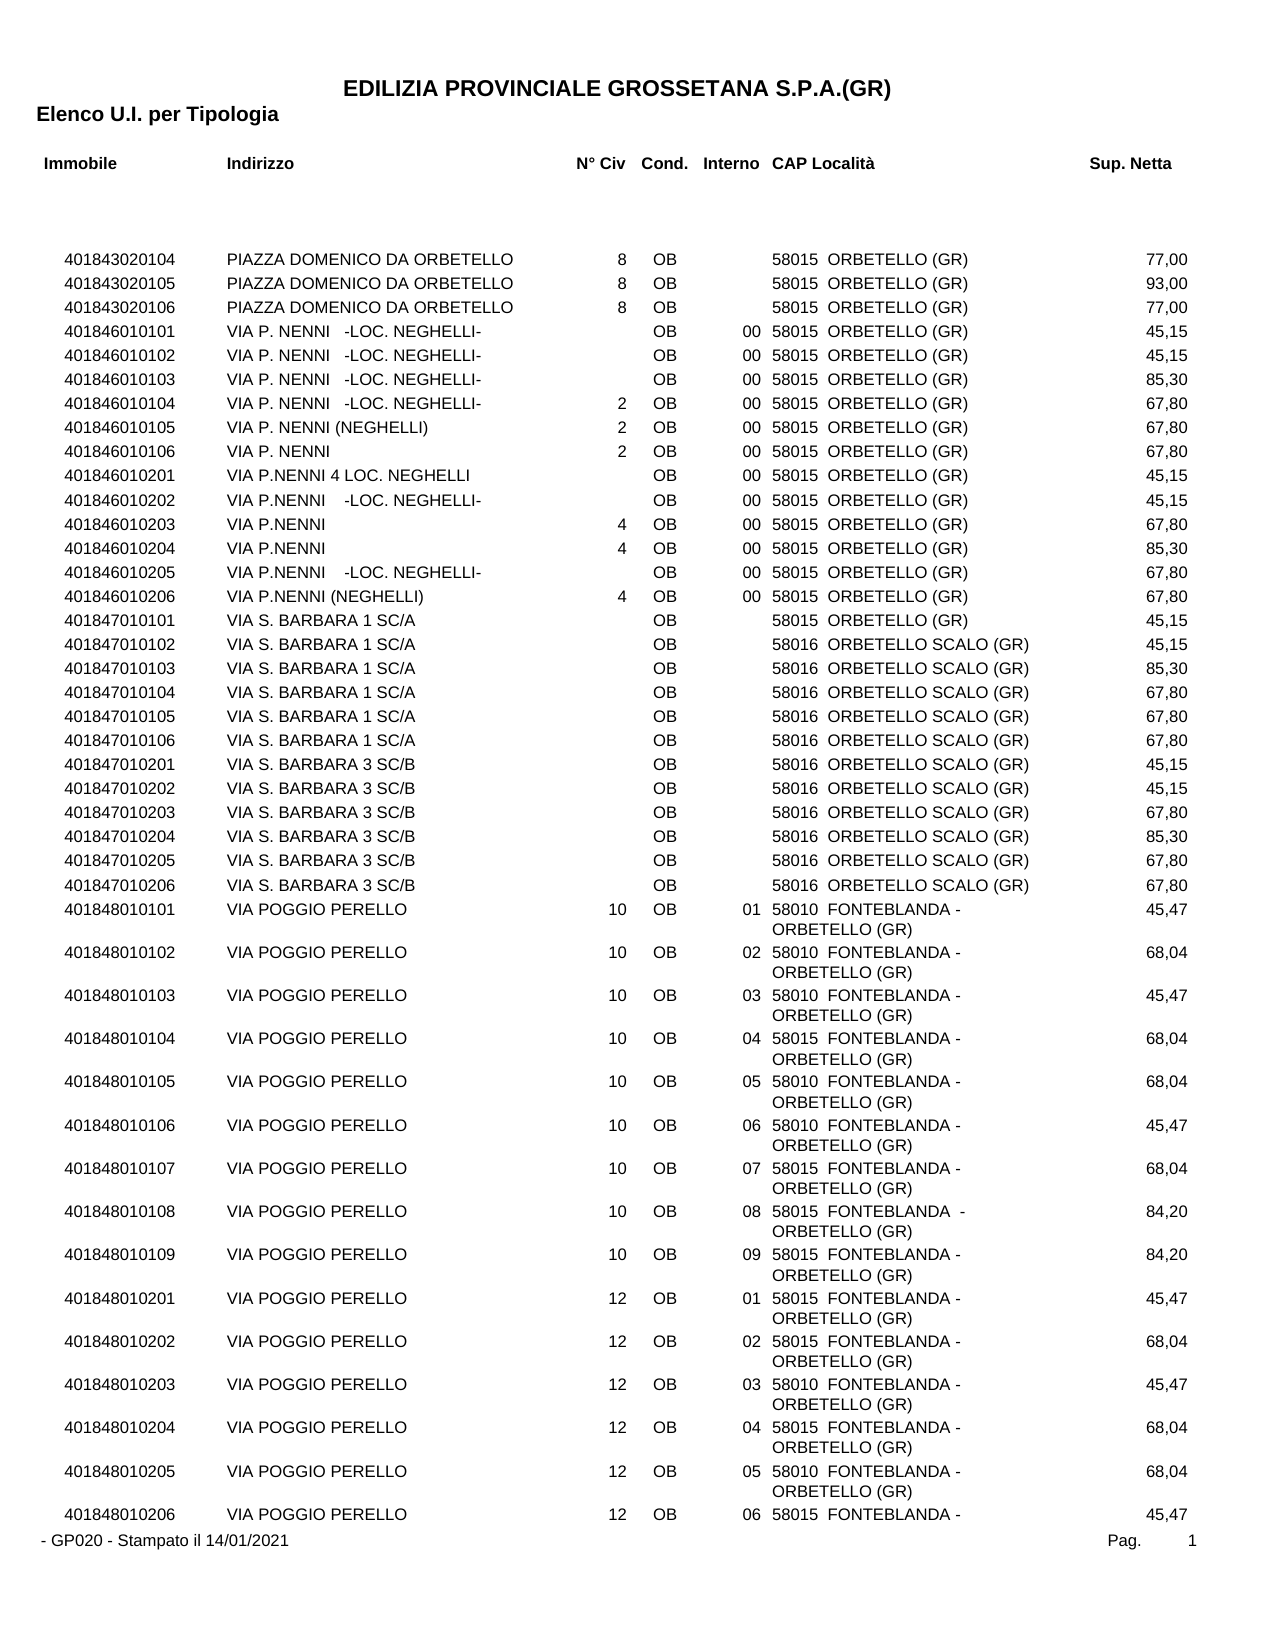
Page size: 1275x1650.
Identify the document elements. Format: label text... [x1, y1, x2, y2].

text 401846010204 VIA P.NENNI 4 OB 00 58015 ORBETELLO (GR) 85,30 [25, 534, 1250, 559]
text ORBETELLO (GR) [25, 1265, 1250, 1284]
text 401848010204 VIA POGGIO PERELLO 12 OB 04 58015 FONTEBLANDA - 68,04 [25, 1414, 1250, 1438]
text ORBETELLO (GR) [25, 1309, 1250, 1328]
text 401848010205 VIA POGGIO PERELLO 12 OB 05 58010 FONTEBLANDA - 68,04 [25, 1457, 1250, 1482]
text 401847010203 VIA S. BARBARA 3 SC/B OB 58016 ORBETELLO SCALO (GR) 67,80 [25, 799, 1250, 823]
text 401846010206 VIA P.NENNI (NEGHELLI) 4 OB 00 58015 ORBETELLO (GR) 67,80 [25, 583, 1250, 607]
text 401843020104 PIAZZA DOMENICO DA ORBETELLO 8 OB 58015 ORBETELLO (GR) 77,00 [25, 246, 1250, 270]
text 401847010206 VIA S. BARBARA 3 SC/B OB 58016 ORBETELLO SCALO (GR) 67,80 [25, 871, 1250, 896]
text 401846010103 VIA P. NENNI -LOC. NEGHELLI- OB 00 58015 ORBETELLO (GR) 85,30 [25, 366, 1250, 390]
text 401846010104 VIA P. NENNI -LOC. NEGHELLI- 2 OB 00 58015 ORBETELLO (GR) 67,80 [25, 390, 1250, 414]
text ORBETELLO (GR) [25, 1006, 1250, 1025]
text 401843020106 PIAZZA DOMENICO DA ORBETELLO 8 OB 58015 ORBETELLO (GR) 77,00 [25, 294, 1250, 318]
text 401848010201 VIA POGGIO PERELLO 12 OB 01 58015 FONTEBLANDA - 45,47 [25, 1284, 1250, 1309]
text 401848010203 VIA POGGIO PERELLO 12 OB 03 58010 FONTEBLANDA - 45,47 [25, 1371, 1250, 1395]
text 401848010101 VIA POGGIO PERELLO 10 OB 01 58010 FONTEBLANDA - 45,47 [25, 896, 1250, 919]
text ORBETELLO (GR) [25, 1136, 1250, 1155]
text ORBETELLO (GR) [25, 963, 1250, 982]
text 401848010109 VIA POGGIO PERELLO 10 OB 09 58015 FONTEBLANDA - 84,20 [25, 1241, 1250, 1265]
text 401847010104 VIA S. BARBARA 1 SC/A OB 58016 ORBETELLO SCALO (GR) 67,80 [25, 679, 1250, 703]
text ORBETELLO (GR) [25, 1092, 1250, 1112]
text 401847010101 VIA S. BARBARA 1 SC/A OB 58015 ORBETELLO (GR) 45,15 [25, 607, 1250, 631]
text 401846010106 VIA P. NENNI 2 OB 00 58015 ORBETELLO (GR) 67,80 [25, 438, 1250, 462]
text 401848010106 VIA POGGIO PERELLO 10 OB 06 58010 FONTEBLANDA - 45,47 [25, 1112, 1250, 1136]
text 401848010202 VIA POGGIO PERELLO 12 OB 02 58015 FONTEBLANDA - 68,04 [25, 1328, 1250, 1352]
text ORBETELLO (GR) [25, 1179, 1250, 1198]
text ORBETELLO (GR) [25, 1438, 1250, 1457]
text ORBETELLO (GR) [25, 1049, 1250, 1068]
text 401843020105 PIAZZA DOMENICO DA ORBETELLO 8 OB 58015 ORBETELLO (GR) 93,00 [25, 270, 1250, 294]
text 401847010204 VIA S. BARBARA 3 SC/B OB 58016 ORBETELLO SCALO (GR) 85,30 [25, 823, 1250, 847]
text 401846010203 VIA P.NENNI 4 OB 00 58015 ORBETELLO (GR) 67,80 [25, 511, 1250, 534]
text 401847010102 VIA S. BARBARA 1 SC/A OB 58016 ORBETELLO SCALO (GR) 45,15 [25, 631, 1250, 655]
text ORBETELLO (GR) [25, 1395, 1250, 1414]
text 401848010206 VIA POGGIO PERELLO 12 OB 06 58015 FONTEBLANDA - 45,47 [25, 1501, 1250, 1525]
text 401847010103 VIA S. BARBARA 1 SC/A OB 58016 ORBETELLO SCALO (GR) 85,30 [25, 655, 1250, 679]
text 401847010202 VIA S. BARBARA 3 SC/B OB 58016 ORBETELLO SCALO (GR) 45,15 [25, 775, 1250, 799]
text 401846010105 VIA P. NENNI (NEGHELLI) 2 OB 00 58015 ORBETELLO (GR) 67,80 [25, 414, 1250, 438]
text ORBETELLO (GR) [25, 1482, 1250, 1501]
text 401847010106 VIA S. BARBARA 1 SC/A OB 58016 ORBETELLO SCALO (GR) 67,80 [25, 727, 1250, 751]
text 401846010201 VIA P.NENNI 4 LOC. NEGHELLI OB 00 58015 ORBETELLO (GR) 45,15 [25, 462, 1250, 486]
text 401846010102 VIA P. NENNI -LOC. NEGHELLI- OB 00 58015 ORBETELLO (GR) 45,15 [25, 342, 1250, 366]
text 401848010108 VIA POGGIO PERELLO 10 OB 08 58015 FONTEBLANDA - 84,20 [25, 1198, 1250, 1222]
text 401846010205 VIA P.NENNI -LOC. NEGHELLI- OB 00 58015 ORBETELLO (GR) 67,80 [25, 559, 1250, 583]
text 401847010205 VIA S. BARBARA 3 SC/B OB 58016 ORBETELLO SCALO (GR) 67,80 [25, 847, 1250, 871]
text 401848010105 VIA POGGIO PERELLO 10 OB 05 58010 FONTEBLANDA - 68,04 [25, 1068, 1250, 1092]
text 401847010105 VIA S. BARBARA 1 SC/A OB 58016 ORBETELLO SCALO (GR) 67,80 [25, 703, 1250, 727]
text 401847010201 VIA S. BARBARA 3 SC/B OB 58016 ORBETELLO SCALO (GR) 45,15 [25, 751, 1250, 775]
text 401848010103 VIA POGGIO PERELLO 10 OB 03 58010 FONTEBLANDA - 45,47 [25, 982, 1250, 1006]
text 401848010107 VIA POGGIO PERELLO 10 OB 07 58015 FONTEBLANDA - 68,04 [25, 1155, 1250, 1179]
text ORBETELLO (GR) [25, 919, 1250, 939]
text ORBETELLO (GR) [25, 1222, 1250, 1241]
text ORBETELLO (GR) [25, 1352, 1250, 1371]
text 401848010102 VIA POGGIO PERELLO 10 OB 02 58010 FONTEBLANDA - 68,04 [25, 939, 1250, 963]
text 401848010104 VIA POGGIO PERELLO 10 OB 04 58015 FONTEBLANDA - 68,04 [25, 1025, 1250, 1049]
text 401846010202 VIA P.NENNI -LOC. NEGHELLI- OB 00 58015 ORBETELLO (GR) 45,15 [25, 486, 1250, 511]
text 401846010101 VIA P. NENNI -LOC. NEGHELLI- OB 00 58015 ORBETELLO (GR) 45,15 [25, 318, 1250, 342]
